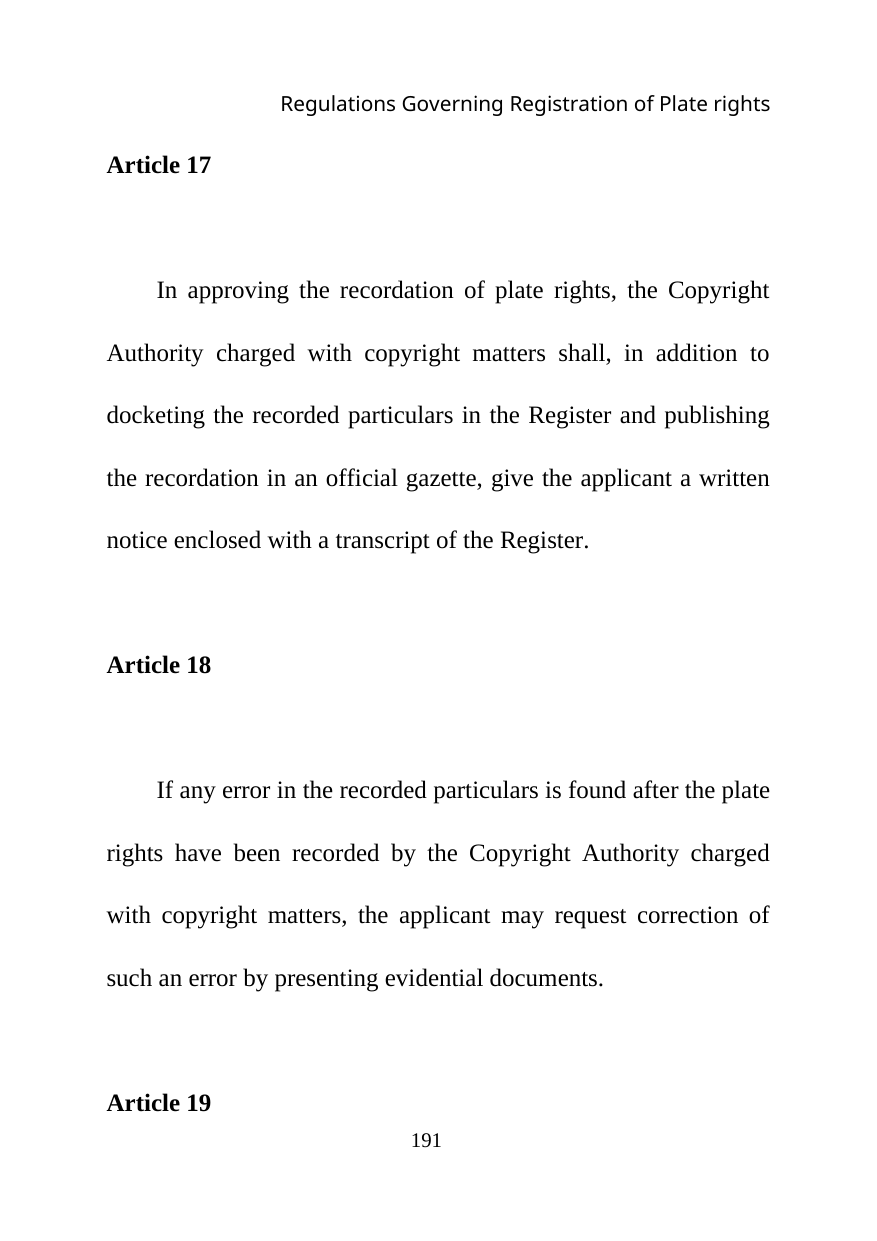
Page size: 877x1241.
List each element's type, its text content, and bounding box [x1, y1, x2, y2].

text Article 17 [106, 123, 771, 185]
text Article 19 [106, 1060, 771, 1123]
text In approving the recordation of plate rights, the Copyright Authority charged with copyright matters shall, in addition to docketing the recorded particulars in the Register and publishing the recordation in an official gazette, give the applicant a written notice enclosed with a transcript of the Register. [106, 248, 771, 560]
text Article 18 [106, 623, 771, 685]
text If any error in the recorded particulars is found after the plate rights have been recorded by the Copyright Authority charged with copyright matters, the applicant may request correction of such an error by presenting evidential documents. [106, 748, 771, 998]
